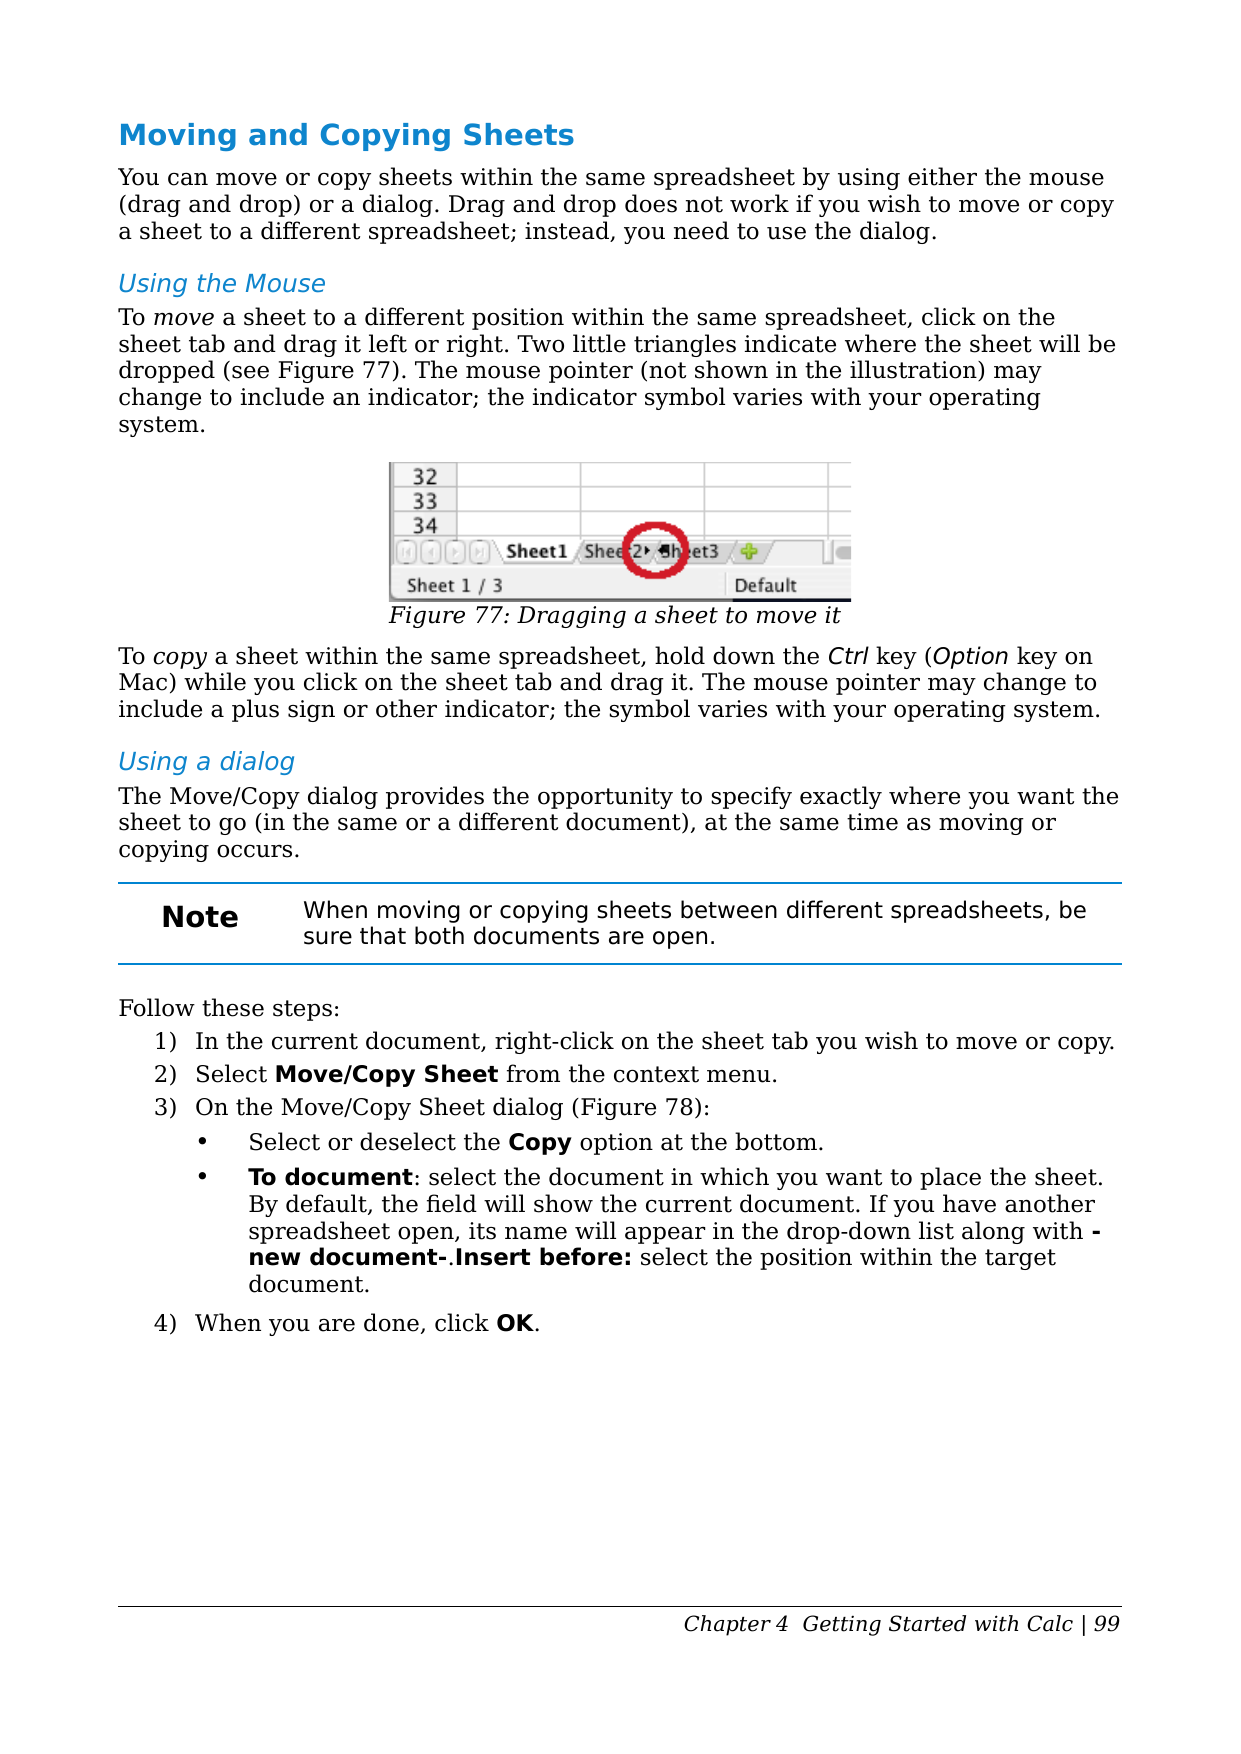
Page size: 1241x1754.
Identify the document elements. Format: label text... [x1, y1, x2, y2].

table_header Note [118, 884, 281, 963]
list On the Move/Copy Sheet dialog (Figure 78): [177, 1094, 1122, 1120]
list Select Move/Copy Sheet from the context menu. [177, 1061, 1122, 1087]
subtitle Using the Mouse [118, 269, 1122, 298]
list Select or deselect the Copy option at the bottom. [195, 1127, 1122, 1156]
list In the current document, right-click on the sheet tab you wish to move or copy. [177, 1028, 1122, 1054]
text Figure 77: Dragging a sheet to move it [389, 602, 851, 629]
text To copy a sheet within the same spreadsheet, hold down the Ctrl key (Option key on Mac) while you click on the sheet tab and drag it. The mouse pointer may change to include a plus sign or other indicator; the symbol varies with your operating system. [118, 643, 1122, 723]
text You can move or copy sheets within the same spreadsheet by using either the mouse (drag and drop) or a dialog. Drag and drop does not work if you wish to move or copy a sheet to a different spreadsheet; instead, you need to use the dialog. [118, 164, 1122, 244]
subtitle Using a dialog [118, 747, 1122, 776]
table_header When moving or copying sheets between different spreadsheets, be sure that both documents are open. [281, 884, 1122, 963]
list Follow these steps: [118, 995, 1122, 1021]
list When you are done, click OK. [177, 1310, 1122, 1337]
text To move a sheet to a different position within the same spreadsheet, click on the sheet tab and drag it left or right. Two little triangles indicate where the sheet will be dropped (see Figure 77). The mouse pointer (not shown in the illustration) may change to include an indicator; the indicator symbol varies with your operating system. [118, 304, 1122, 438]
text The Move/Copy dialog provides the opportunity to specify exactly where you want the sheet to go (in the same or a different document), at the same time as moving or copying occurs. [118, 783, 1122, 863]
picture [388, 462, 852, 602]
list To document: select the document in which you want to place the sheet. By default, the field will show the current document. If you have another spreadsheet open, its name will appear in the drop-down list along with -new document-.Insert before: select the position within the target document. [195, 1162, 1122, 1298]
subtitle Moving and Copying Sheets [118, 118, 1122, 152]
